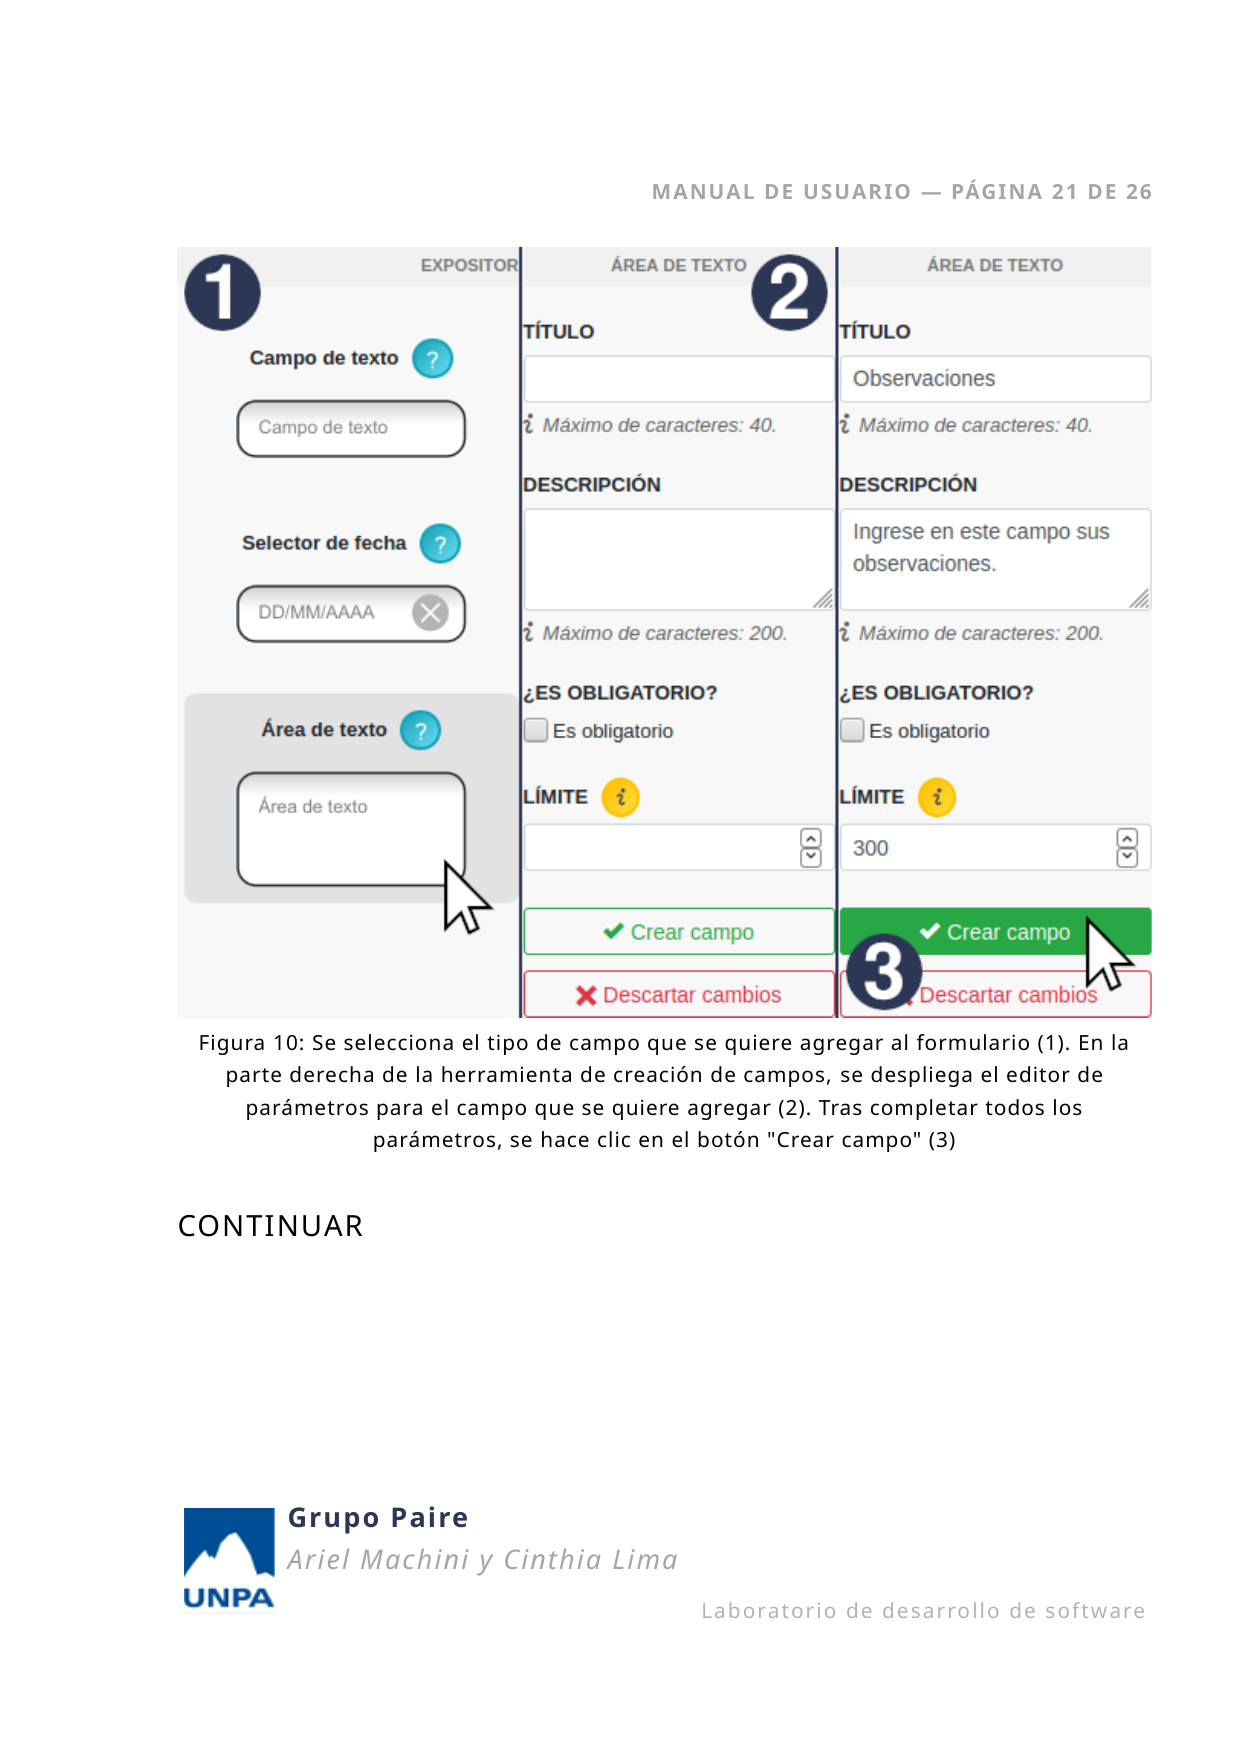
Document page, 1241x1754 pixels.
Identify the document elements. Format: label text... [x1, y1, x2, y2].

picture [184, 1508, 275, 1614]
picture [177, 247, 1152, 1018]
text Figura 10: Se selecciona el tipo de campo que se quiere agregar al formulario (1). En la parte derecha de la herramienta de creación de campos, se despliega el editor de parámetros para el campo que se quiere agregar (2). Tras completar todos los parámetros, se hace clic en el botón "Crear campo" (3) [177, 1018, 1152, 1154]
text CONTINUAR [177, 1206, 1152, 1245]
